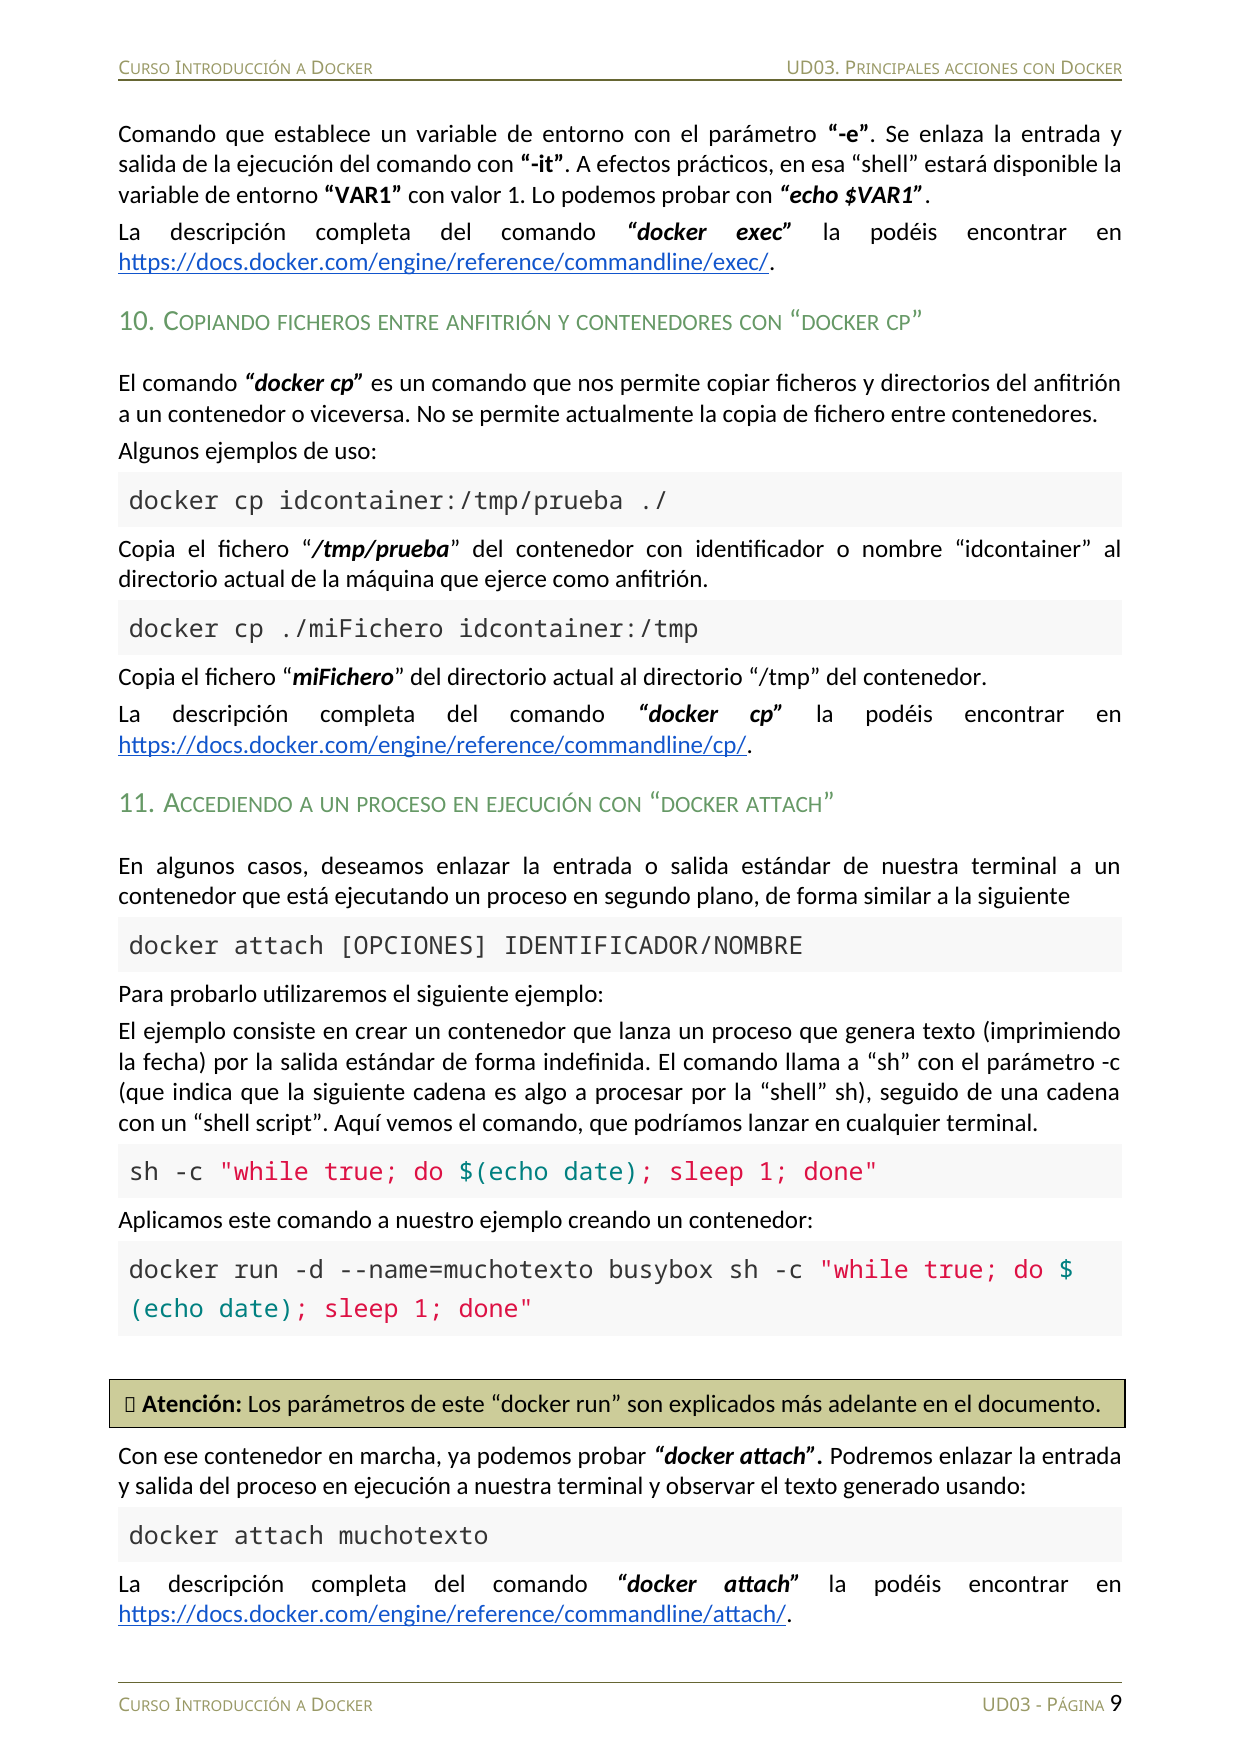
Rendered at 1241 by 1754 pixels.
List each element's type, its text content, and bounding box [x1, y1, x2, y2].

text Aplicamos este comando a nuestro ejemplo creando un contenedor: [118, 1204, 1122, 1235]
table_header docker attach [OPCIONES] IDENTIFICADOR/NOMBRE [118, 917, 1122, 972]
text Copia el fichero “miFichero” del directorio actual al directorio “/tmp” del contenedor. [118, 661, 1122, 692]
text Copia el fichero “/tmp/prueba” del contenedor con identificador o nombre “idcontainer” al directorio actual de la máquina que ejerce como anfitrión. [118, 533, 1122, 594]
text Para probarlo utilizaremos el siguiente ejemplo: [118, 978, 1122, 1009]
table_header docker cp idcontainer:/tmp/prueba ./ [118, 472, 1122, 527]
subtitle Accediendo a un proceso en ejecución con “docker attach” [118, 784, 1122, 820]
text En algunos casos, deseamos enlazar la entrada o salida estándar de nuestra terminal a un contenedor que está ejecutando un proceso en segundo plano, de forma similar a la siguiente [118, 850, 1122, 911]
table_header docker cp ./miFichero idcontainer:/tmp [118, 600, 1122, 655]
text La descripción completa del comando “docker attach” la podéis encontrar en https://docs.docker.com/engine/reference/commandline/attach/. [118, 1568, 1122, 1629]
text La descripción completa del comando “docker exec” la podéis encontrar en https://docs.docker.com/engine/reference/commandline/exec/. [118, 216, 1122, 277]
table_header docker attach muchotexto [118, 1507, 1122, 1562]
text Algunos ejemplos de uso: [118, 435, 1122, 466]
table_header docker run -d --name=muchotexto busybox sh -c "while true; do $(echo date); sleep 1; done" [118, 1241, 1122, 1336]
subtitle Copiando ficheros entre anfitrión y contenedores con “docker cp” [118, 302, 1122, 337]
table_header sh -c "while true; do $(echo date); sleep 1; done" [118, 1144, 1122, 1198]
text Comando que establece un variable de entorno con el parámetro “-e”. Se enlaza la entrada y salida de la ejecución del comando con “-it”. A efectos prácticos, en esa “shell” estará disponible la variable de entorno “VAR1” con valor 1. Lo podemos probar con “echo $VAR1”. [118, 118, 1122, 209]
text El comando “docker cp” es un comando que nos permite copiar ficheros y directorios del anfitrión a un contenedor o viceversa. No se permite actualmente la copia de fichero entre contenedores. [118, 368, 1122, 429]
text ❕ Atención: Los parámetros de este “docker run” son explicados más adelante en el documento. [110, 1380, 1124, 1427]
text El ejemplo consiste en crear un contenedor que lanza un proceso que genera texto (imprimiendo la fecha) por la salida estándar de forma indefinida. El comando llama a “sh” con el parámetro -c (que indica que la siguiente cadena es algo a procesar por la “shell” sh), seguido de una cadena con un “shell script”. Aquí vemos el comando, que podríamos lanzar en cualquier terminal. [118, 1015, 1122, 1137]
text La descripción completa del comando “docker cp” la podéis encontrar en https://docs.docker.com/engine/reference/commandline/cp/. [118, 698, 1122, 759]
text Con ese contenedor en marcha, ya podemos probar “docker attach”. Podremos enlazar la entrada y salida del proceso en ejecución a nuestra terminal y observar el texto generado usando: [118, 1440, 1122, 1501]
